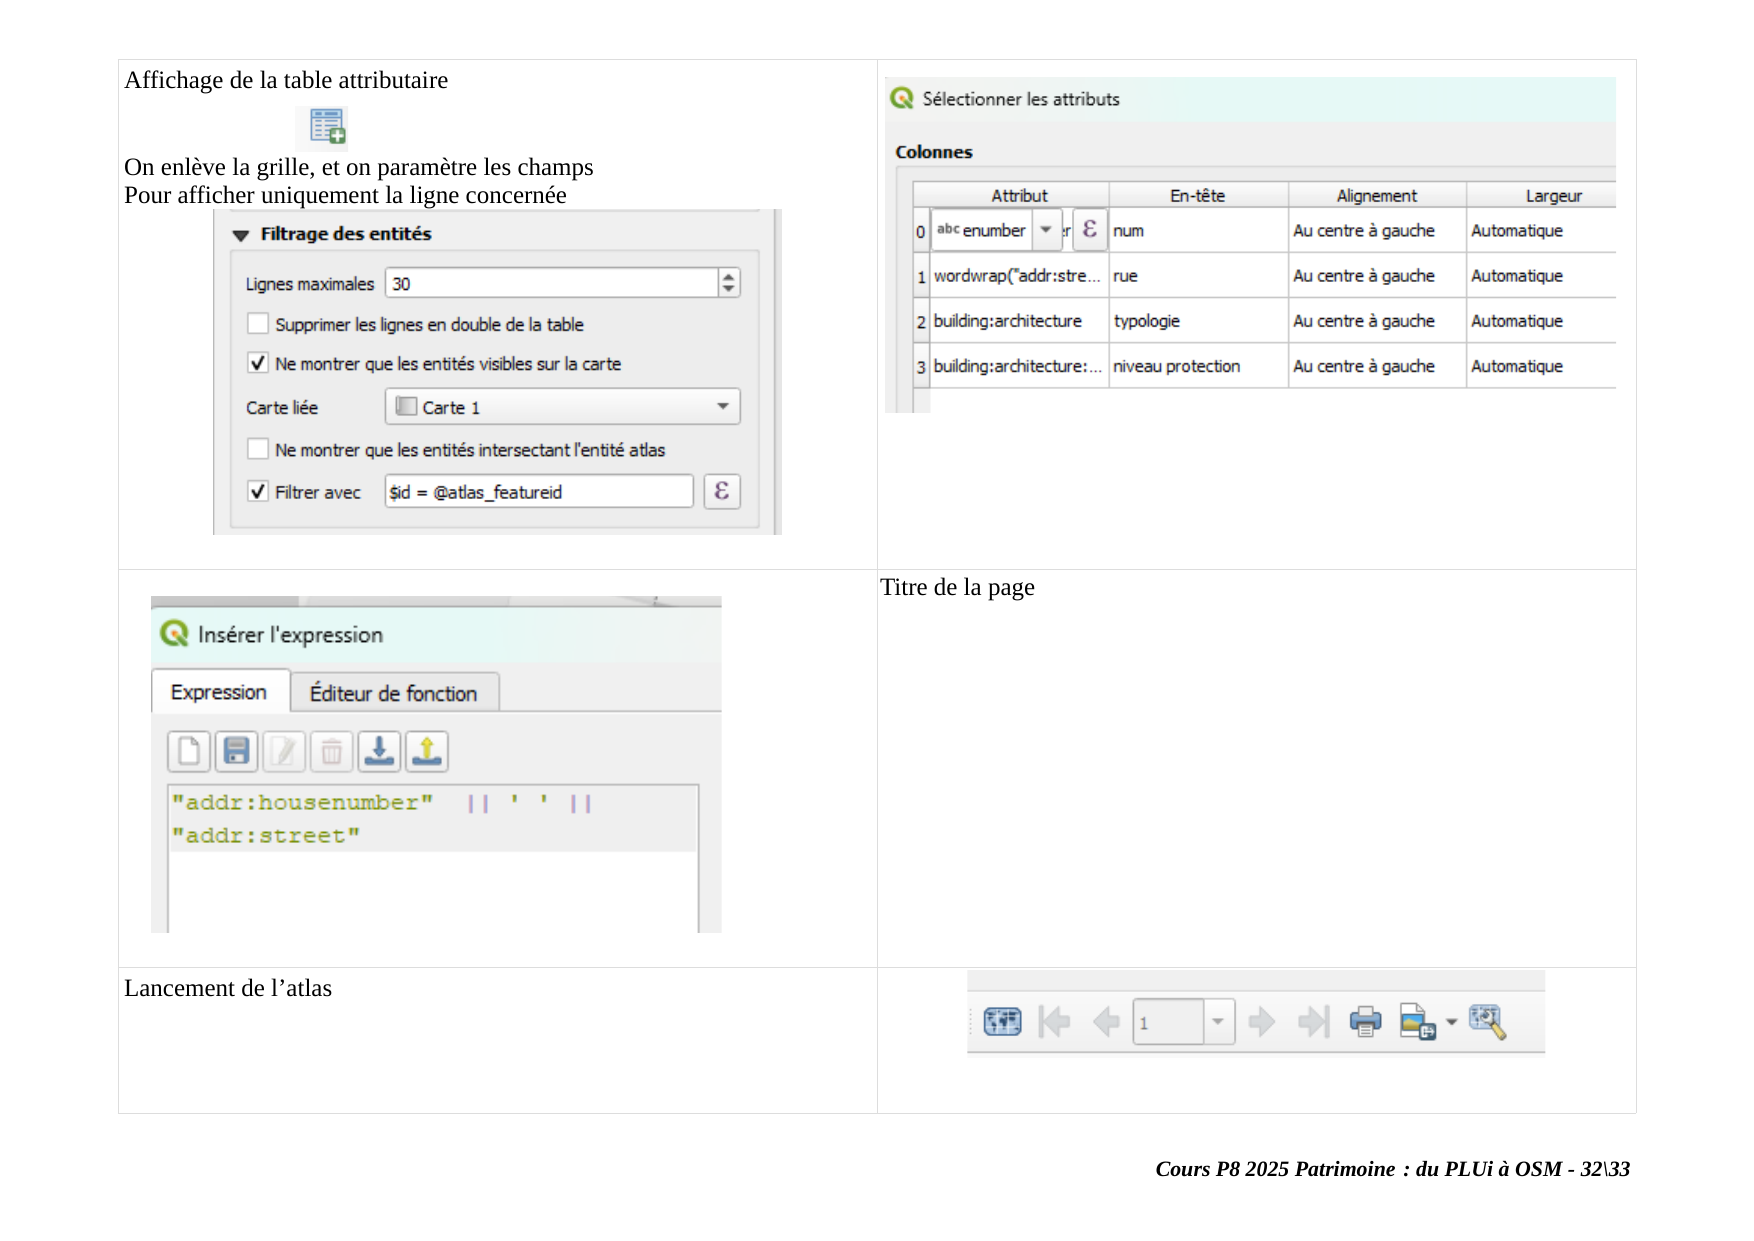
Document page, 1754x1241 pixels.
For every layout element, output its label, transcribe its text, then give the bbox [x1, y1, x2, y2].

picture [295, 106, 349, 152]
table_cell [878, 60, 1636, 569]
table_cell Titre de la page [878, 570, 1636, 967]
table_cell Lancement de l’atlas [119, 968, 877, 1113]
table_cell [119, 570, 877, 967]
table_cell Affichage de la table attributaire On enlève la grille, et on paramètre les champs Pour afficher uniquement la ligne concernée [119, 60, 877, 569]
picture [151, 596, 722, 933]
picture [213, 209, 782, 535]
picture [967, 970, 1546, 1058]
table_cell [878, 968, 1636, 1113]
picture [885, 77, 1617, 413]
